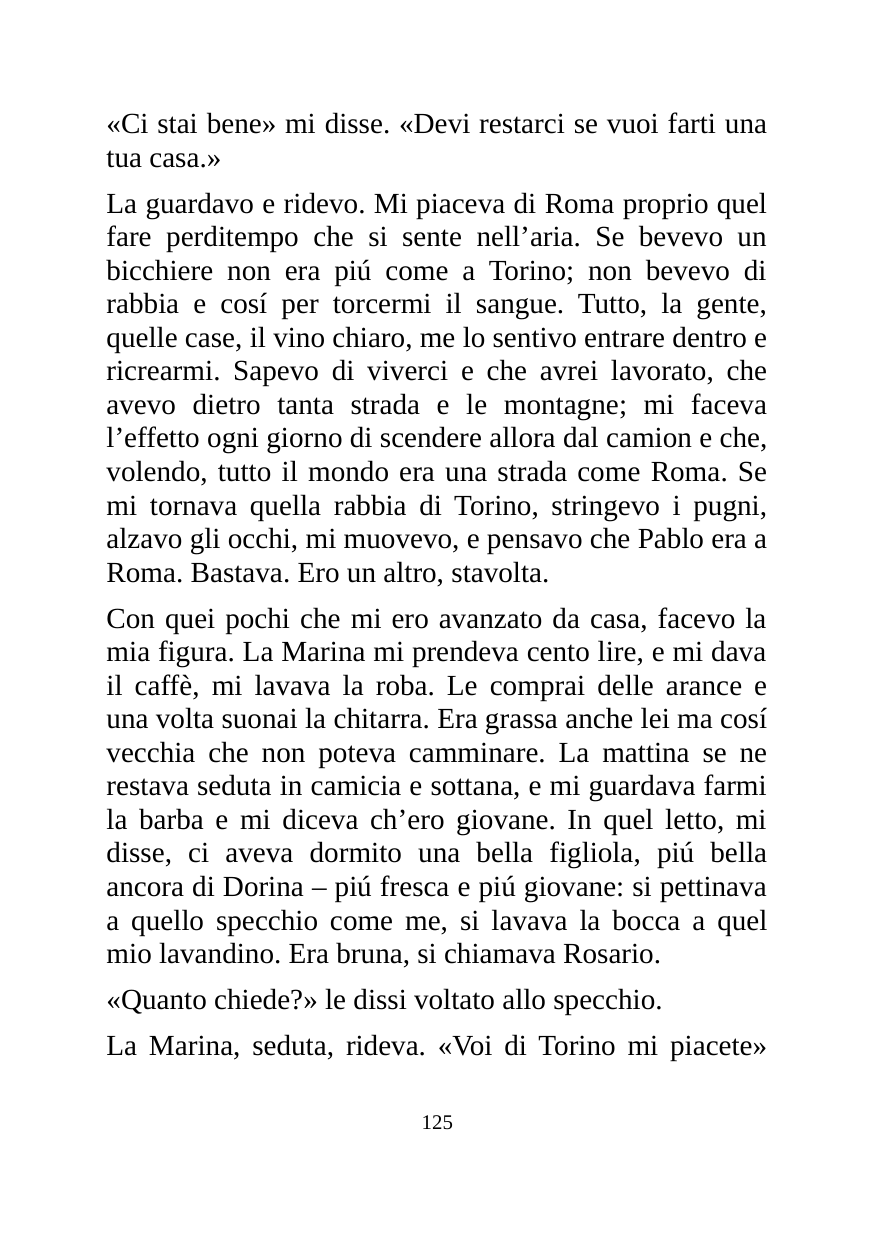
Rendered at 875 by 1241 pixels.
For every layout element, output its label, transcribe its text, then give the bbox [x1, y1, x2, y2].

text «Ci stai bene» mi disse. «Devi restarci se vuoi farti una tua casa.» [106, 106, 768, 173]
text La Marina, seduta, rideva. «Voi di Torino mi piacete» [106, 1028, 768, 1062]
text La guardavo e ridevo. Mi piaceva di Roma proprio quel fare perditempo che si sente nell’aria. Se bevevo un bicchiere non era piú come a Torino; non bevevo di rabbia e cosí per torcermi il sangue. Tutto, la gente, quelle case, il vino chiaro, me lo sentivo entrare dentro e ricrearmi. Sapevo di viverci e che avrei lavorato, che avevo dietro tanta strada e le montagne; mi faceva l’effetto ogni giorno di scendere allora dal camion e che, volendo, tutto il mondo era una strada come Roma. Se mi tornava quella rabbia di Torino, stringevo i pugni, alzavo gli occhi, mi muovevo, e pensavo che Pablo era a Roma. Bastava. Ero un altro, stavolta. [106, 186, 768, 588]
text «Quanto chiede?» le dissi voltato allo specchio. [106, 982, 768, 1016]
text Con quei pochi che mi ero avanzato da casa, facevo la mia figura. La Marina mi prendeva cento lire, e mi dava il caffè, mi lavava la roba. Le comprai delle arance e una volta suonai la chitarra. Era grassa anche lei ma cosí vecchia che non poteva camminare. La mattina se ne restava seduta in camicia e sottana, e mi guardava farmi la barba e mi diceva ch’ero giovane. In quel letto, mi disse, ci aveva dormito una bella figliola, piú bella ancora di Dorina – piú fresca e piú giovane: si pettinava a quello specchio come me, si lavava la bocca a quel mio lavandino. Era bruna, si chiamava Rosario. [106, 601, 768, 970]
